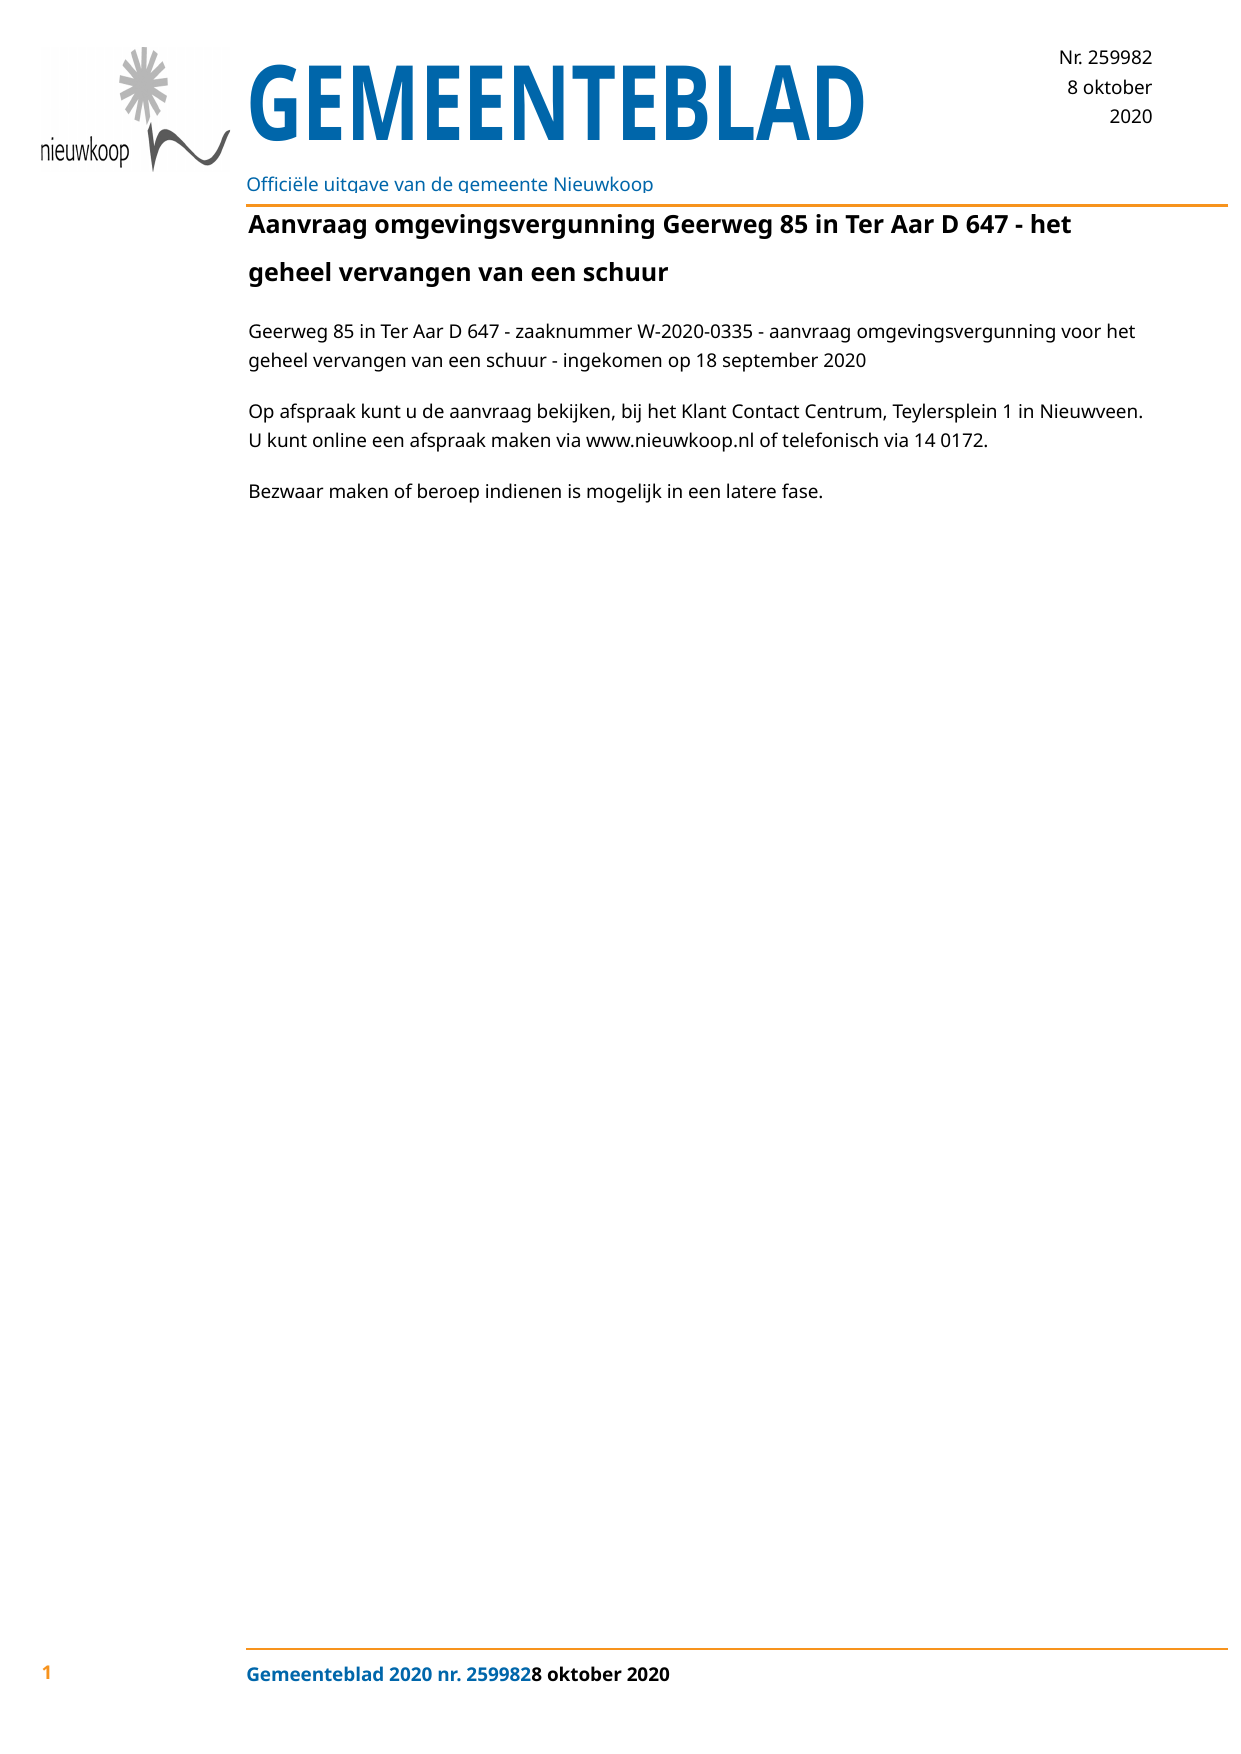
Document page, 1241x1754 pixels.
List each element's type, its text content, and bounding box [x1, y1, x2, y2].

text Bezwaar maken of beroep indienen is mogelijk in een latere fase. [248, 478, 1152, 504]
text Geerweg 85 in Ter Aar D 647 - zaaknummer W-2020-0335 - aanvraag omgevingsvergunning voor het geheel vervangen van een schuur - ingekomen op 18 september 2020 [248, 318, 1152, 373]
text Op afspraak kunt u de aanvraag bekijken, bij het Klant Contact Centrum, Teylersplein 1 in Nieuwveen. U kunt online een afspraak maken via www.nieuwkoop.nl of telefonisch via 14 0172. [248, 398, 1152, 453]
picture [41, 47, 231, 172]
text Aanvraag omgevingsvergunning Geerweg 85 in Ter Aar D 647 - het geheel vervangen van een schuur [248, 207, 1152, 288]
